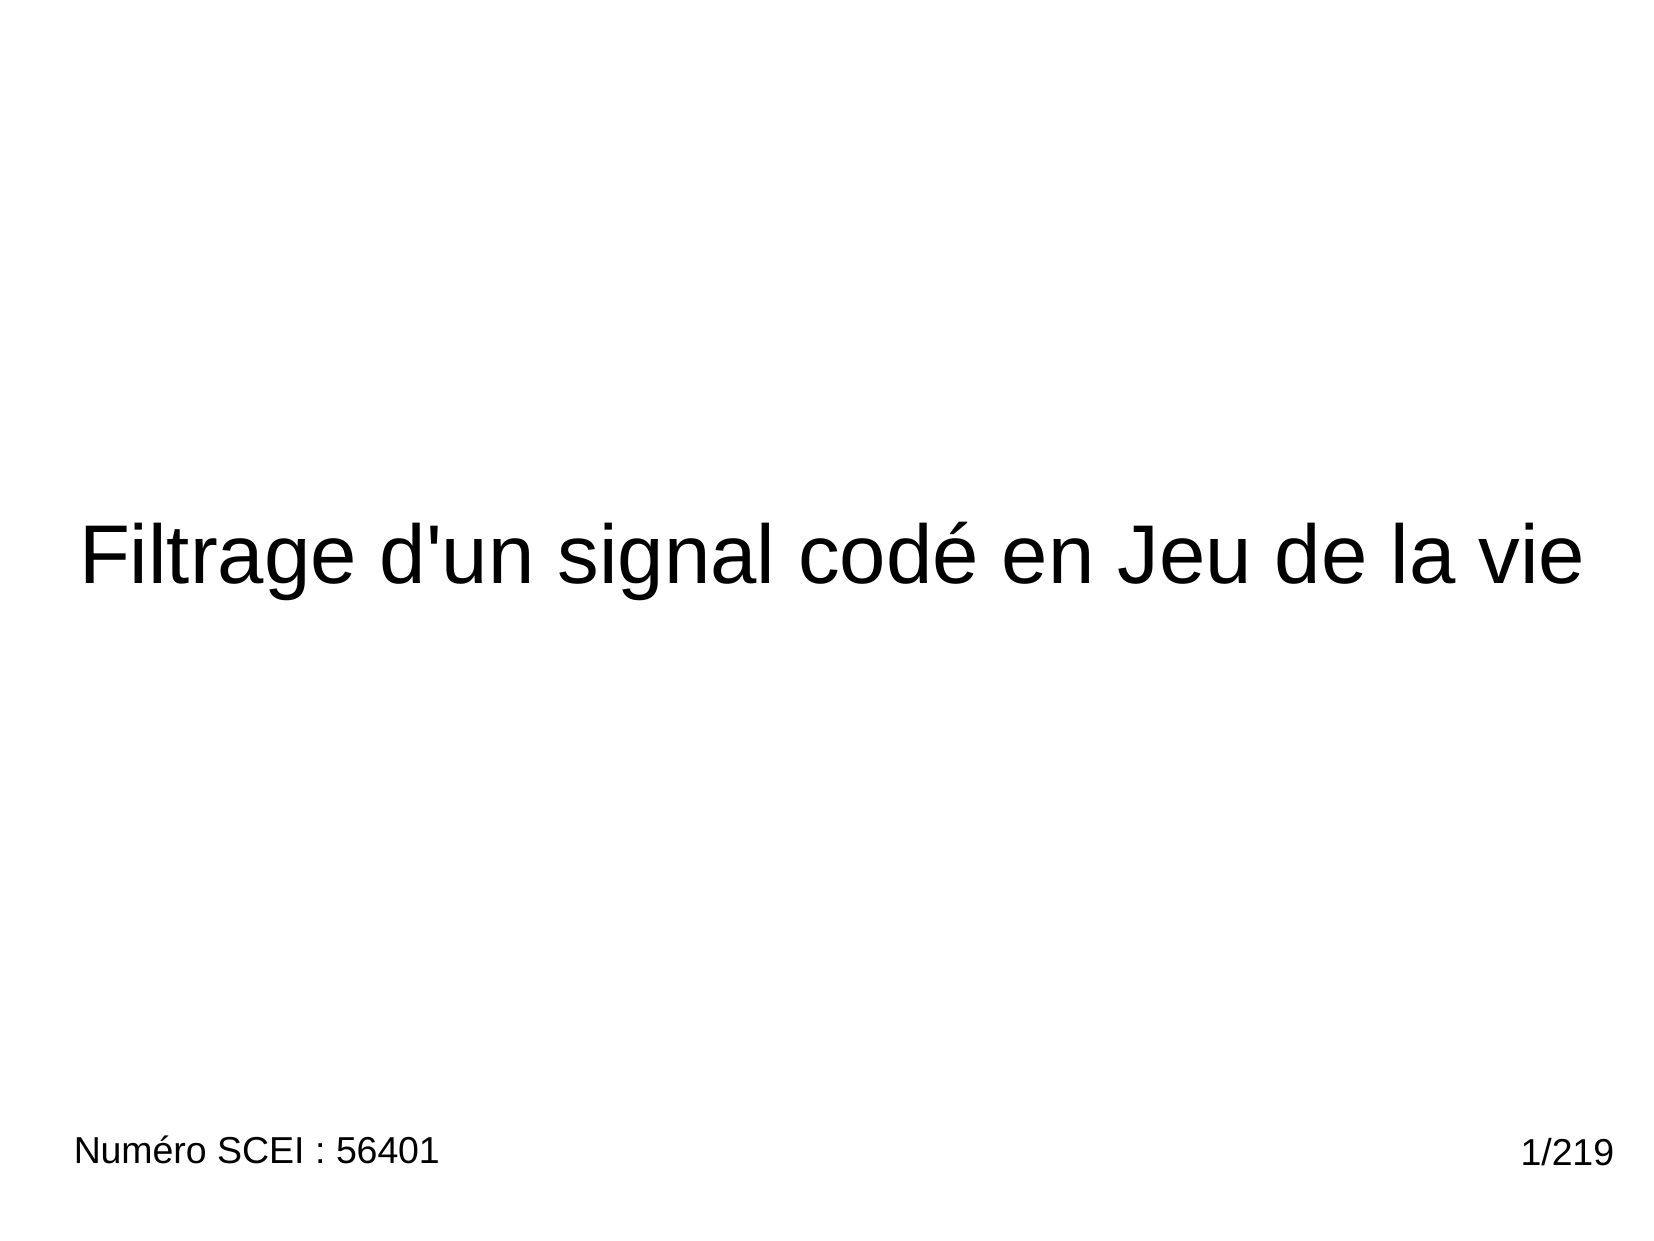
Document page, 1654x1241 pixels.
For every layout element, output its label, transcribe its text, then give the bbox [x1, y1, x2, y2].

text_box <number>/219 [1505, 1124, 1654, 1182]
title Filtrage d'un signal codé en Jeu de la vie [76, 451, 1589, 658]
text_box Numéro SCEI : 56401 [59, 1122, 473, 1221]
